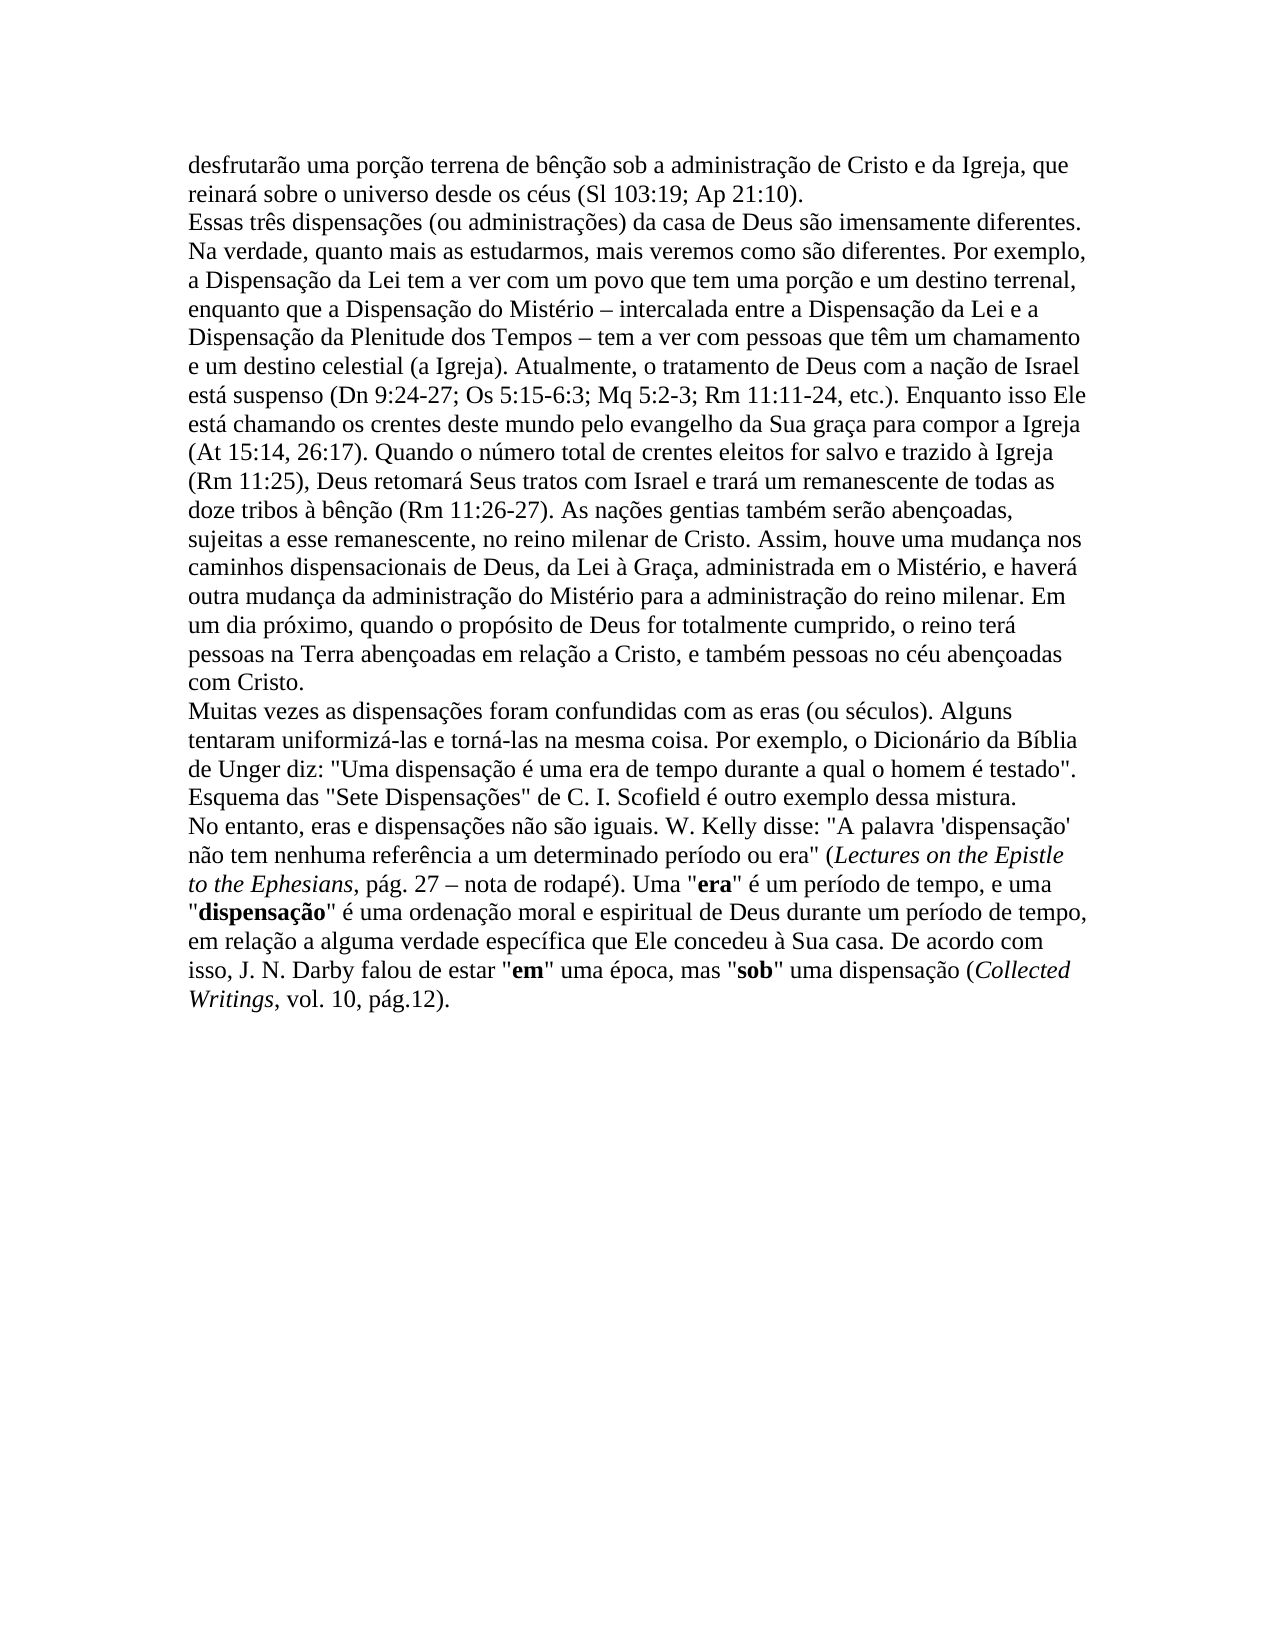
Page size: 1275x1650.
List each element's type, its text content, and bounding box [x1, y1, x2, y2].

text Essas três dispensações (ou administrações) da casa de Deus são imensamente diferentes. Na verdade, quanto mais as estudarmos, mais veremos como são diferentes. Por exemplo, a Dispensação da Lei tem a ver com um povo que tem uma porção e um destino terrenal, enquanto que a Dispensação do Mistério – intercalada entre a Dispensação da Lei e a Dispensação da Plenitude dos Tempos – tem a ver com pessoas que têm um chamamento e um destino celestial (a Igreja). Atualmente, o tratamento de Deus com a nação de Israel está suspenso (Dn 9:24-27; Os 5:15-6:3; Mq 5:2-3; Rm 11:11-24, etc.). Enquanto isso Ele está chamando os crentes deste mundo pelo evangelho da Sua graça para compor a Igreja (At 15:14, 26:17). Quando o número total de crentes eleitos for salvo e trazido à Igreja (Rm 11:25), Deus retomará Seus tratos com Israel e trará um remanescente de todas as doze tribos à bênção (Rm 11:26-27). As nações gentias também serão abençoadas, sujeitas a esse remanescente, no reino milenar de Cristo. Assim, houve uma mudança nos caminhos dispensacionais de Deus, da Lei à Graça, administrada em o Mistério, e haverá outra mudança da administração do Mistério para a administração do reino milenar. Em um dia próximo, quando o propósito de Deus for totalmente cumprido, o reino terá pessoas na Terra abençoadas em relação a Cristo, e também pessoas no céu abençoadas com Cristo. [188, 207, 1087, 696]
text Muitas vezes as dispensações foram confundidas com as eras (ou séculos). Alguns tentaram uniformizá-las e torná-las na mesma coisa. Por exemplo, o Dicionário da Bíblia de Unger diz: "Uma dispensação é uma era de tempo durante a qual o homem é testado". Esquema das "Sete Dispensações" de C. I. Scofield é outro exemplo dessa mistura. [188, 696, 1087, 811]
text desfrutarão uma porção terrena de bênção sob a administração de Cristo e da Igreja, que reinará sobre o universo desde os céus (Sl 103:19; Ap 21:10). [188, 150, 1087, 207]
text No entanto, eras e dispensações não são iguais. W. Kelly disse: "A palavra 'dispensação' não tem nenhuma referência a um determinado período ou era" (Lectures on the Epistle to the Ephesians, pág. 27 – nota de rodapé). Uma "era" é um período de tempo, e uma "dispensação" é uma ordenação moral e espiritual de Deus durante um período de tempo, em relação a alguma verdade específica que Ele concedeu à Sua casa. De acordo com isso, J. N. Darby falou de estar "em" uma época, mas "sob" uma dispensação (Collected Writings, vol. 10, pág.12). [188, 811, 1087, 1012]
